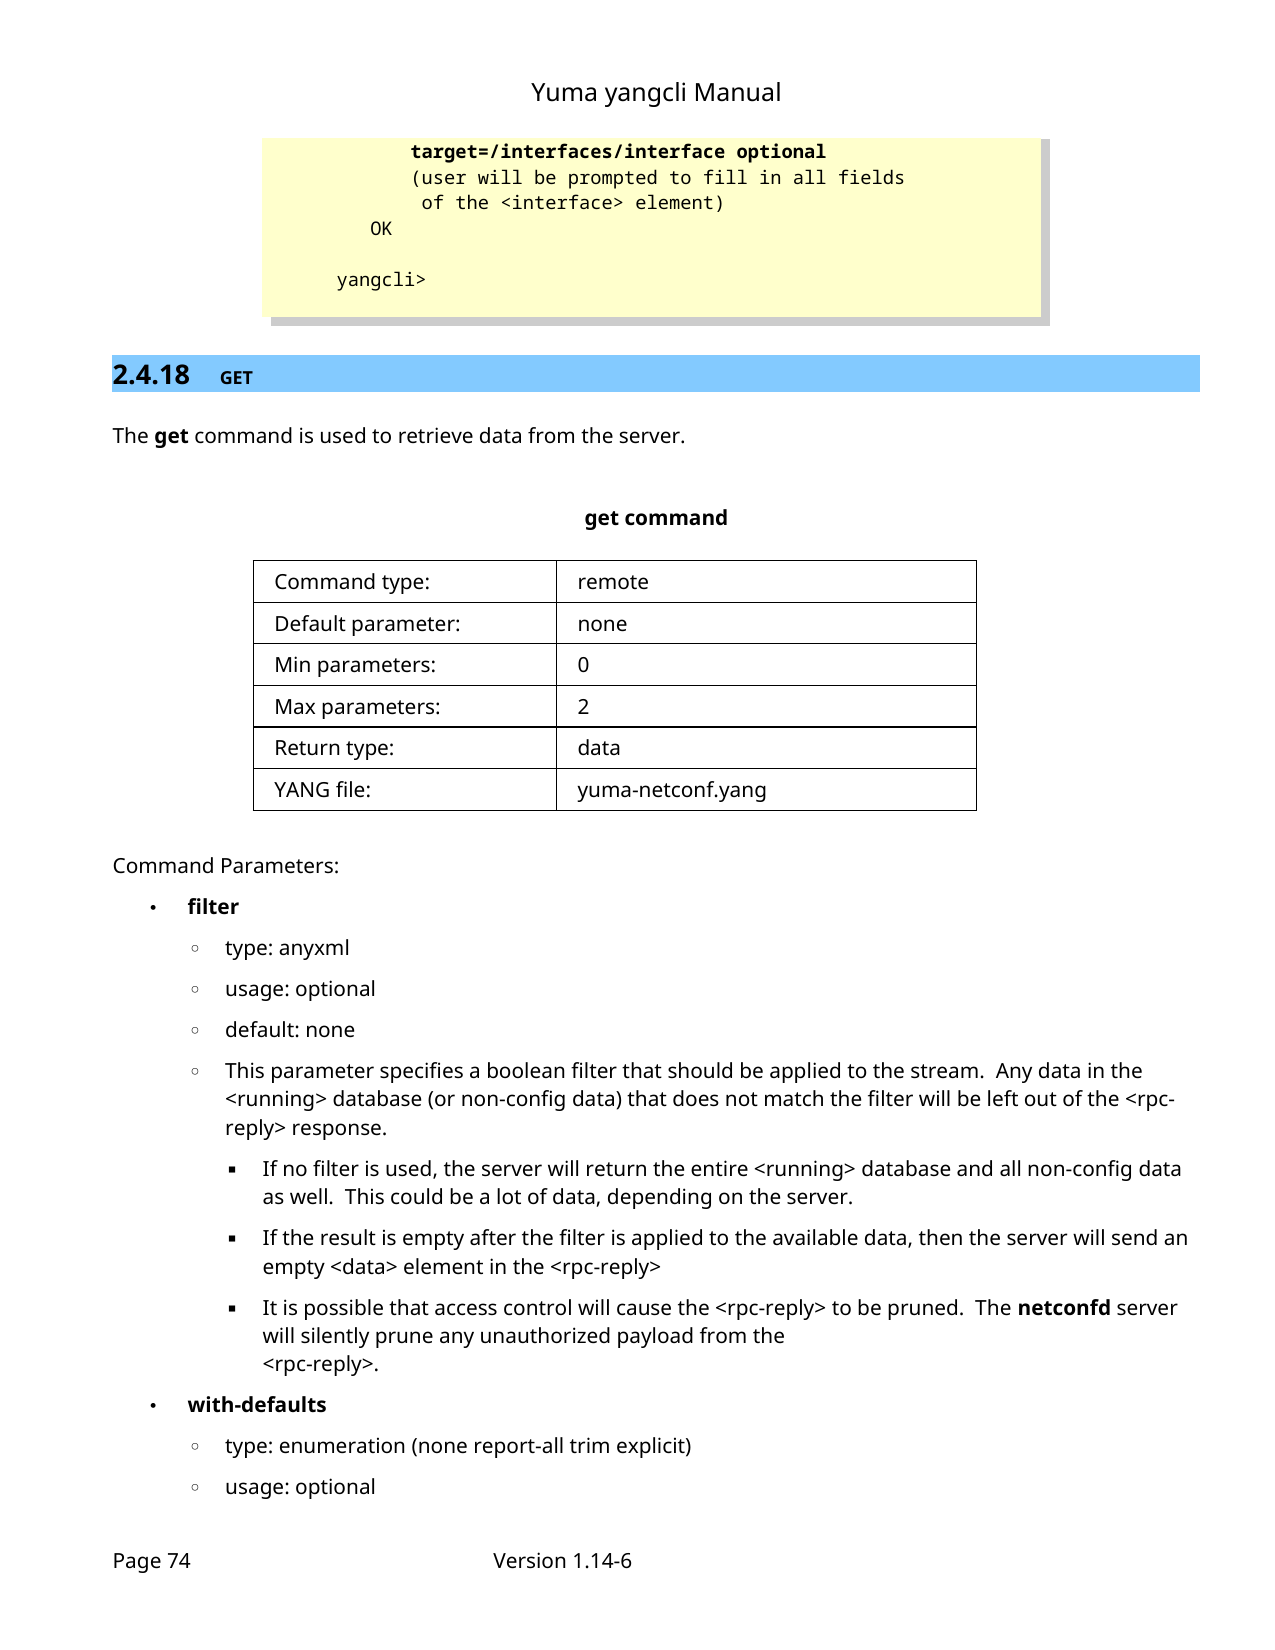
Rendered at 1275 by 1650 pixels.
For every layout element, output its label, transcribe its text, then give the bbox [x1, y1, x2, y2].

list filter [150, 892, 1200, 921]
list If no filter is used, the server will return the entire <running> database and all non-config data as well. This could be a lot of data, depending on the server. [225, 1154, 1200, 1211]
table_header Command type: [254, 561, 556, 602]
list with-defaults [150, 1391, 1200, 1419]
list type: enumeration (none report-all trim explicit) [187, 1431, 1200, 1460]
table_header remote [557, 561, 976, 602]
list usage: optional [187, 1472, 1200, 1501]
table_cell 0 [557, 644, 976, 685]
text The get command is used to retrieve data from the server. [112, 421, 1200, 450]
table_cell Default parameter: [254, 603, 556, 643]
list usage: optional [187, 974, 1200, 1003]
list This parameter specifies a boolean filter that should be applied to the stream. Any data in the <running> database (or non-config data) that does not match the filter will be left out of the <rpc-reply> response. [187, 1056, 1200, 1141]
text yangcli> [262, 266, 1041, 292]
text OK [262, 215, 1041, 241]
text of the <interface> element) [262, 189, 1041, 215]
table_cell 2 [557, 686, 976, 726]
table_cell Min parameters: [254, 644, 556, 685]
subtitle get [112, 355, 1200, 392]
text target=/interfaces/interface optional [262, 138, 1041, 164]
table_cell yuma-netconf.yang [557, 769, 976, 809]
list If the result is empty after the filter is applied to the available data, then the server will send an empty <data> element in the <rpc-reply> [225, 1223, 1200, 1280]
table_cell YANG file: [254, 769, 556, 809]
table_cell Max parameters: [254, 686, 556, 726]
text Command Parameters: [112, 851, 1200, 880]
text (user will be prompted to fill in all fields [262, 164, 1041, 189]
list type: anyxml [187, 933, 1200, 962]
subtitle get command [127, 503, 1185, 532]
list It is possible that access control will cause the <rpc-reply> to be pruned. The netconfd server will silently prune any unauthorized payload from the <rpc-reply>. [225, 1293, 1200, 1378]
table_cell data [557, 728, 976, 768]
table_cell none [557, 603, 976, 643]
table_cell Return type: [254, 728, 556, 768]
list default: none [187, 1015, 1200, 1044]
